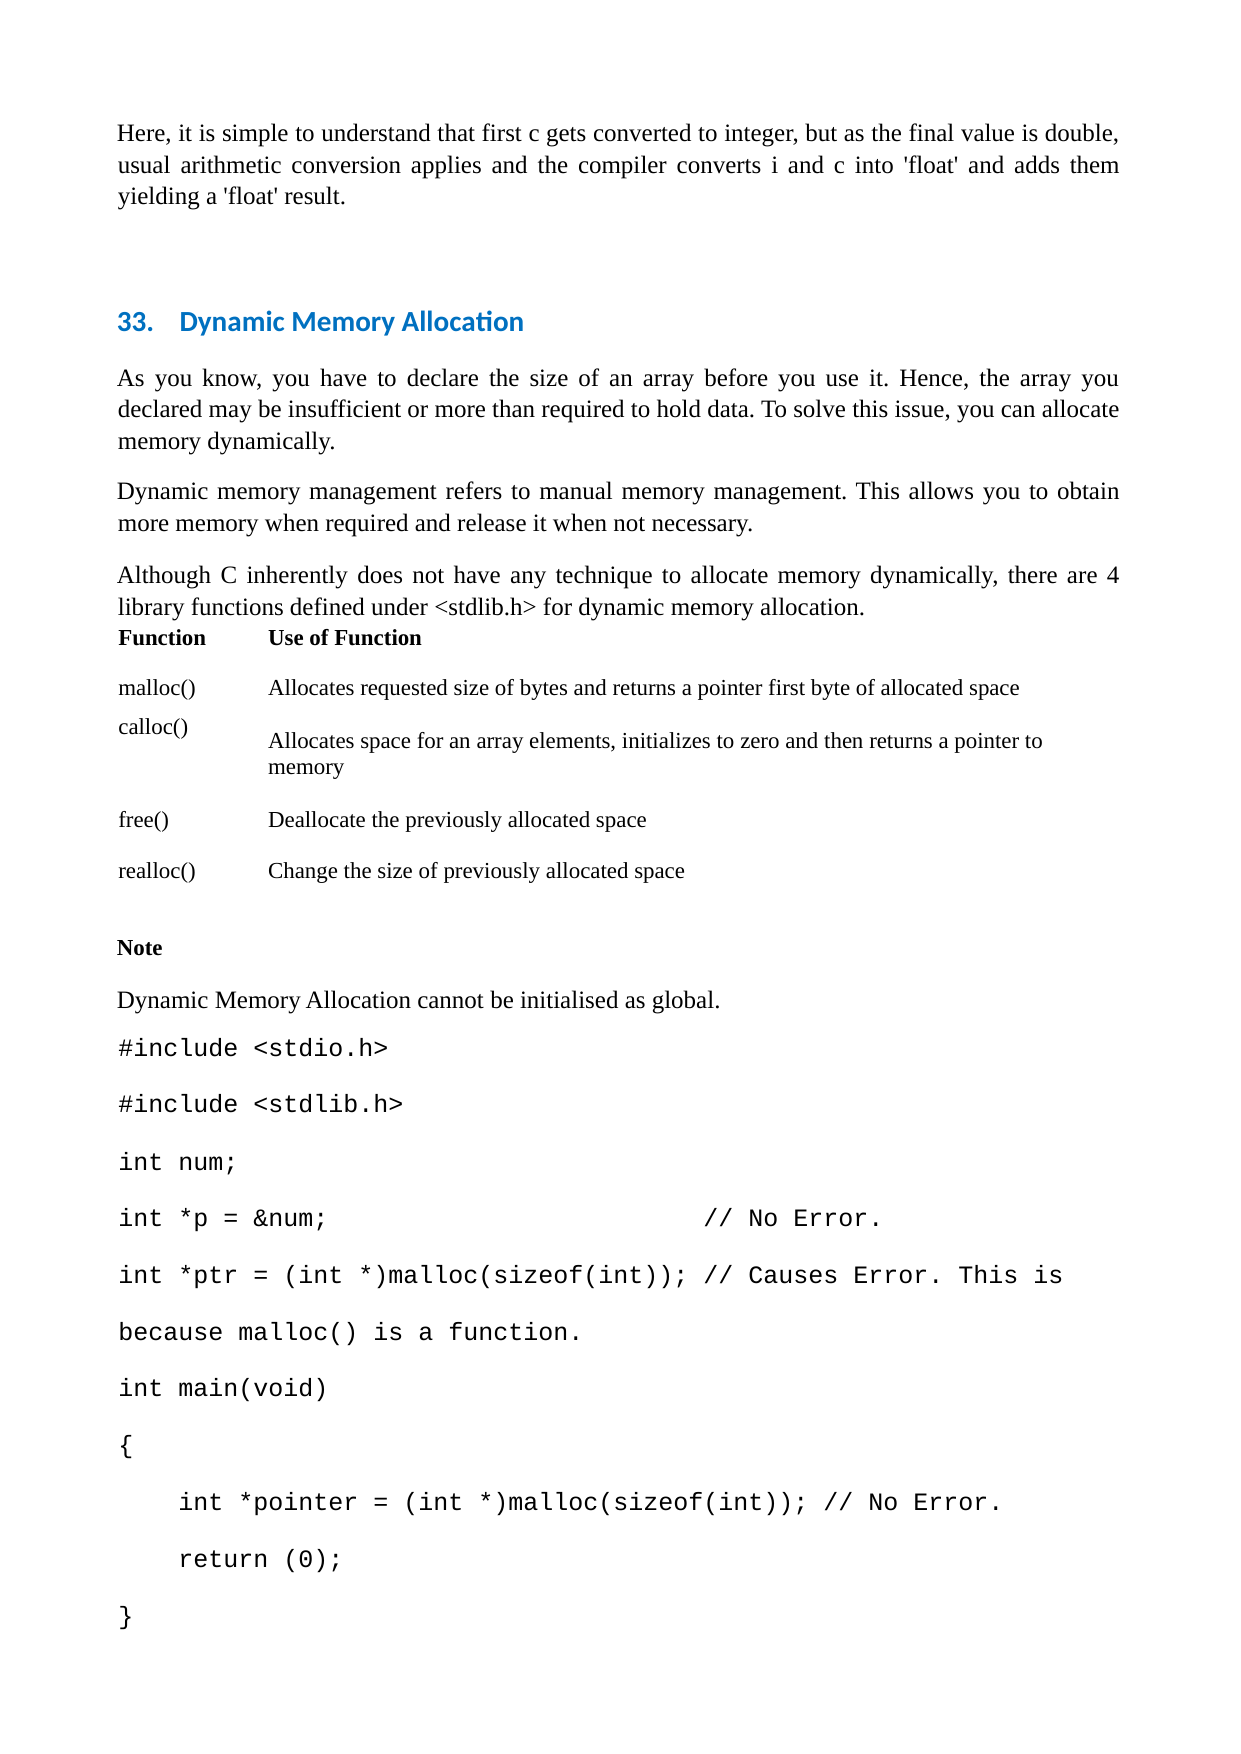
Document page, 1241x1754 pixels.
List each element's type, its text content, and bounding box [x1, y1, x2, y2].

table_cell free() [118, 794, 268, 845]
table_cell Allocates space for an array elements, initializes to zero and then returns a pointer to memory [268, 713, 1056, 794]
table_cell realloc() [118, 845, 268, 883]
table_cell Change the size of previously allocated space [268, 845, 1056, 883]
text As you know, you have to declare the size of an array before you use it. Hence, the array you declared may be insufficient or more than required to hold data. To solve this issue, you can allocate memory dynamically. [117, 363, 1121, 454]
text int num; [118, 1149, 1122, 1177]
text return (0); [118, 1547, 1122, 1575]
text #include <stdio.h> [118, 1035, 1122, 1063]
text Here, it is simple to understand that first c gets converted to integer, but as the final value is double, usual arithmetic conversion applies and the compiler converts i and c into 'float' and adds them yielding a 'float' result. [117, 118, 1121, 210]
text int main(void) [118, 1376, 1122, 1404]
text Dynamic memory management refers to manual memory management. This allows you to obtain more memory when required and release it when not necessary. [117, 476, 1121, 536]
table_cell malloc() [118, 662, 268, 713]
text int *p = &num; // No Error. [118, 1206, 1122, 1234]
table_header Use of Function [268, 624, 1056, 662]
text { [118, 1433, 1122, 1461]
text } [118, 1604, 1122, 1632]
table_cell Allocates requested size of bytes and returns a pointer first byte of allocated space [268, 662, 1056, 713]
table_cell Deallocate the previously allocated space [268, 794, 1056, 845]
text Although C inherently does not have any technique to allocate memory dynamically, there are 4 library functions defined under <stdlib.h> for dynamic memory allocation. [117, 560, 1121, 621]
text int *pointer = (int *)malloc(sizeof(int)); // No Error. [118, 1490, 1122, 1518]
subtitle Note [117, 934, 1122, 960]
text Dynamic Memory Allocation cannot be initialised as global. [117, 985, 1121, 1013]
text int *ptr = (int *)malloc(sizeof(int)); // Causes Error. This is because malloc() is a function. [118, 1263, 1122, 1347]
table_cell calloc() [118, 713, 268, 794]
text #include <stdlib.h> [118, 1092, 1122, 1120]
table_header Function [118, 624, 268, 662]
subtitle Dynamic Memory Allocation [117, 303, 1122, 339]
